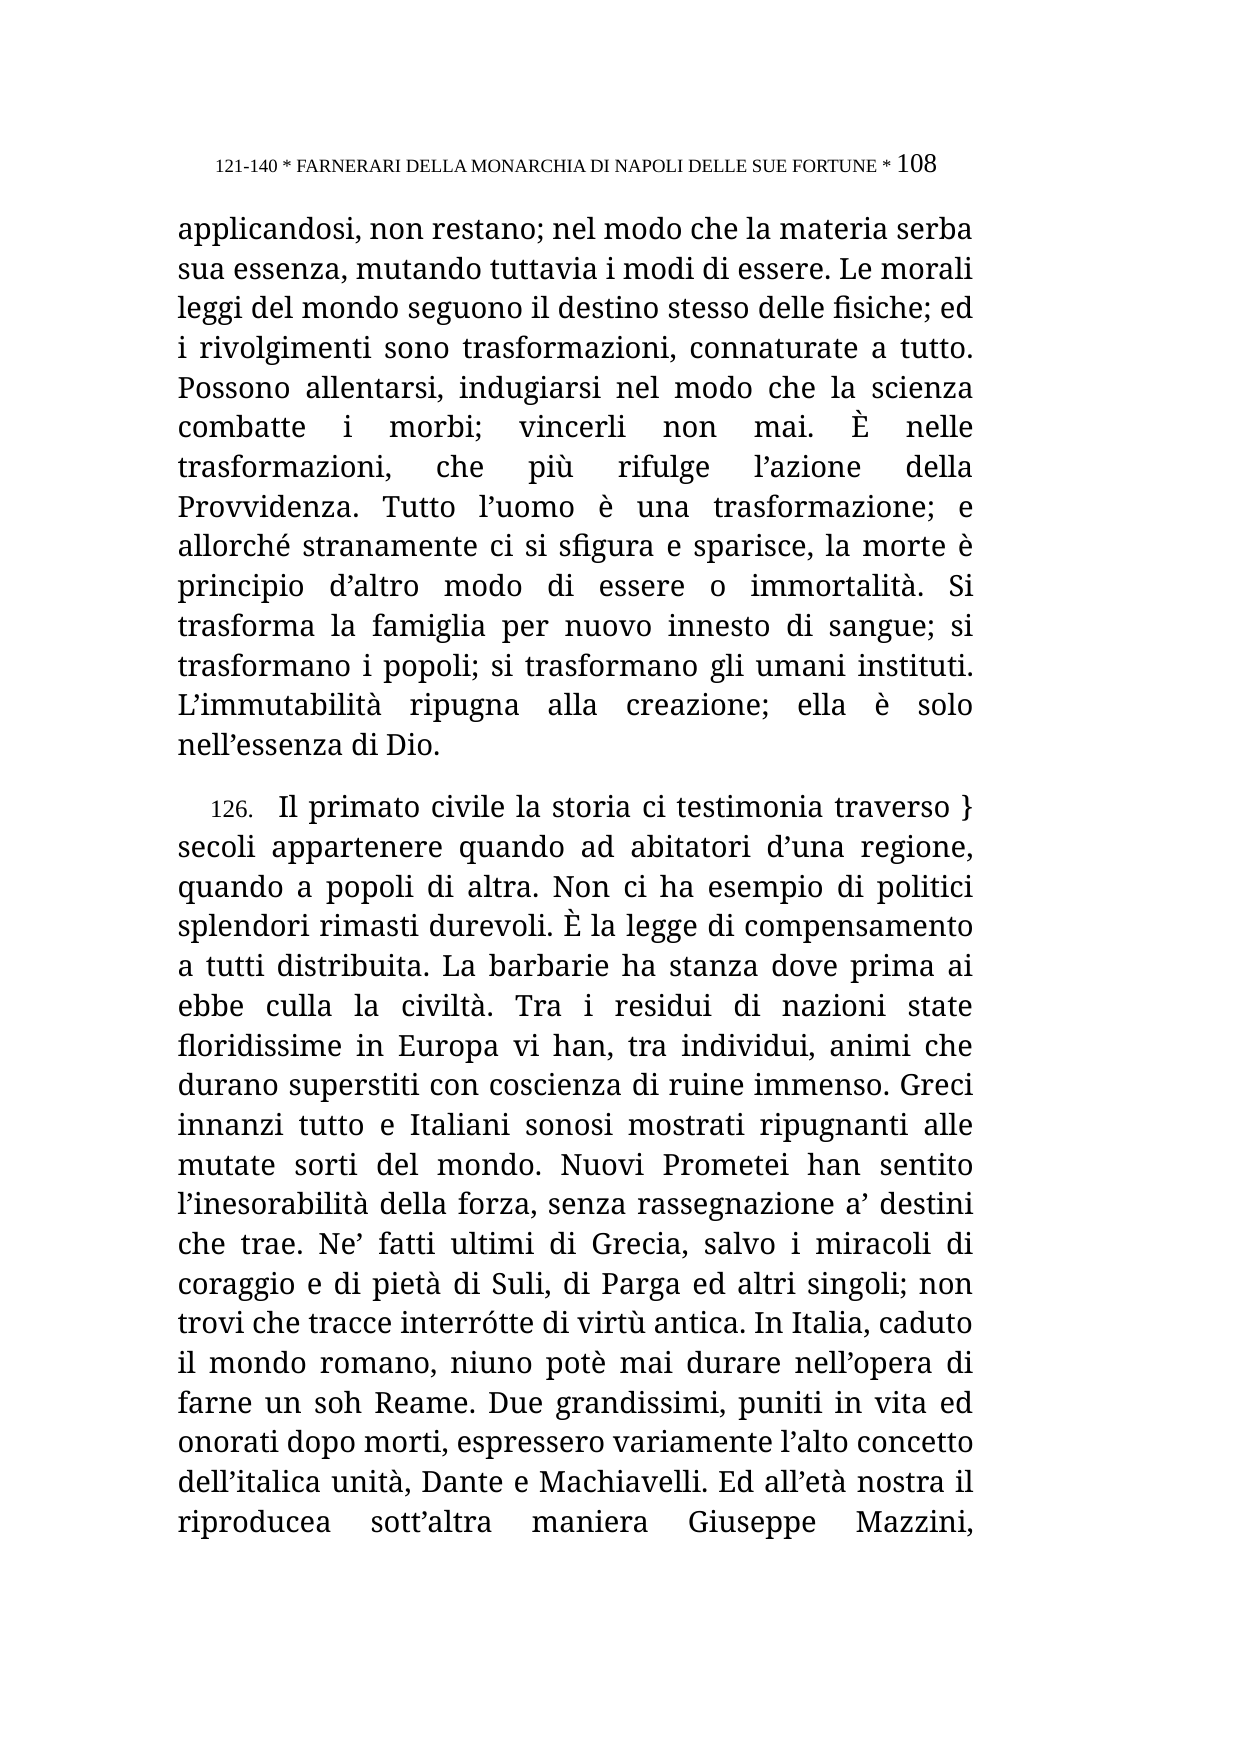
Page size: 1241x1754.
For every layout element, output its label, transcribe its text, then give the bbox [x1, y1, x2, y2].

text applicandosi, non restano; nel modo che la materia serba sua essenza, mutando tuttavia i modi di essere. Le morali leggi del mondo seguono il destino stesso delle fisiche; ed i rivolgimenti sono trasformazioni, connaturate a tutto. Possono allentarsi, indugiarsi nel modo che la scienza combatte i morbi; vincerli non mai. È nelle trasformazioni, che più rifulge l’azione della Provvidenza. Tutto l’uomo è una trasformazione; e allorché stranamente ci si sfigura e sparisce, la morte è principio d’altro modo di essere o immortalità. Si trasforma la famiglia per nuovo innesto di sangue; si trasformano i popoli; si trasformano gli umani instituti. L’immutabilità ripugna alla creazione; ella è solo nell’essenza di Dio. [177, 208, 974, 764]
list Il primato civile la storia ci testimonia traverso } secoli appartenere quando ad abitatori d’una regione, quando a popoli di altra. Non ci ha esempio di politici splendori rimasti durevoli. È la legge di compensamento a tutti distribuita. La barbarie ha stanza dove prima ai ebbe culla la civiltà. Tra i residui di nazioni state floridissime in Europa vi han, tra individui, animi che durano superstiti con coscienza di ruine immenso. Greci innanzi tutto e Italiani sonosi mostrati ripugnanti alle mutate sorti del mondo. Nuovi Prometei han sentito l’inesorabilità della forza, senza rassegnazione a’ destini che trae. Ne’ fatti ultimi di Grecia, salvo i miracoli di coraggio e di pietà di Suli, di Parga ed altri singoli; non trovi che tracce interrótte di virtù antica. In Italia, caduto il mondo romano, niuno potè mai durare nell’opera di farne un soh Reame. Due grandissimi, puniti in vita ed onorati dopo morti, espressero variamente l’alto concetto dell’italica unità, Dante e Machiavelli. Ed all’età nostra il riproducea sott’altra maniera Giuseppe Mazzini, [177, 787, 974, 1541]
